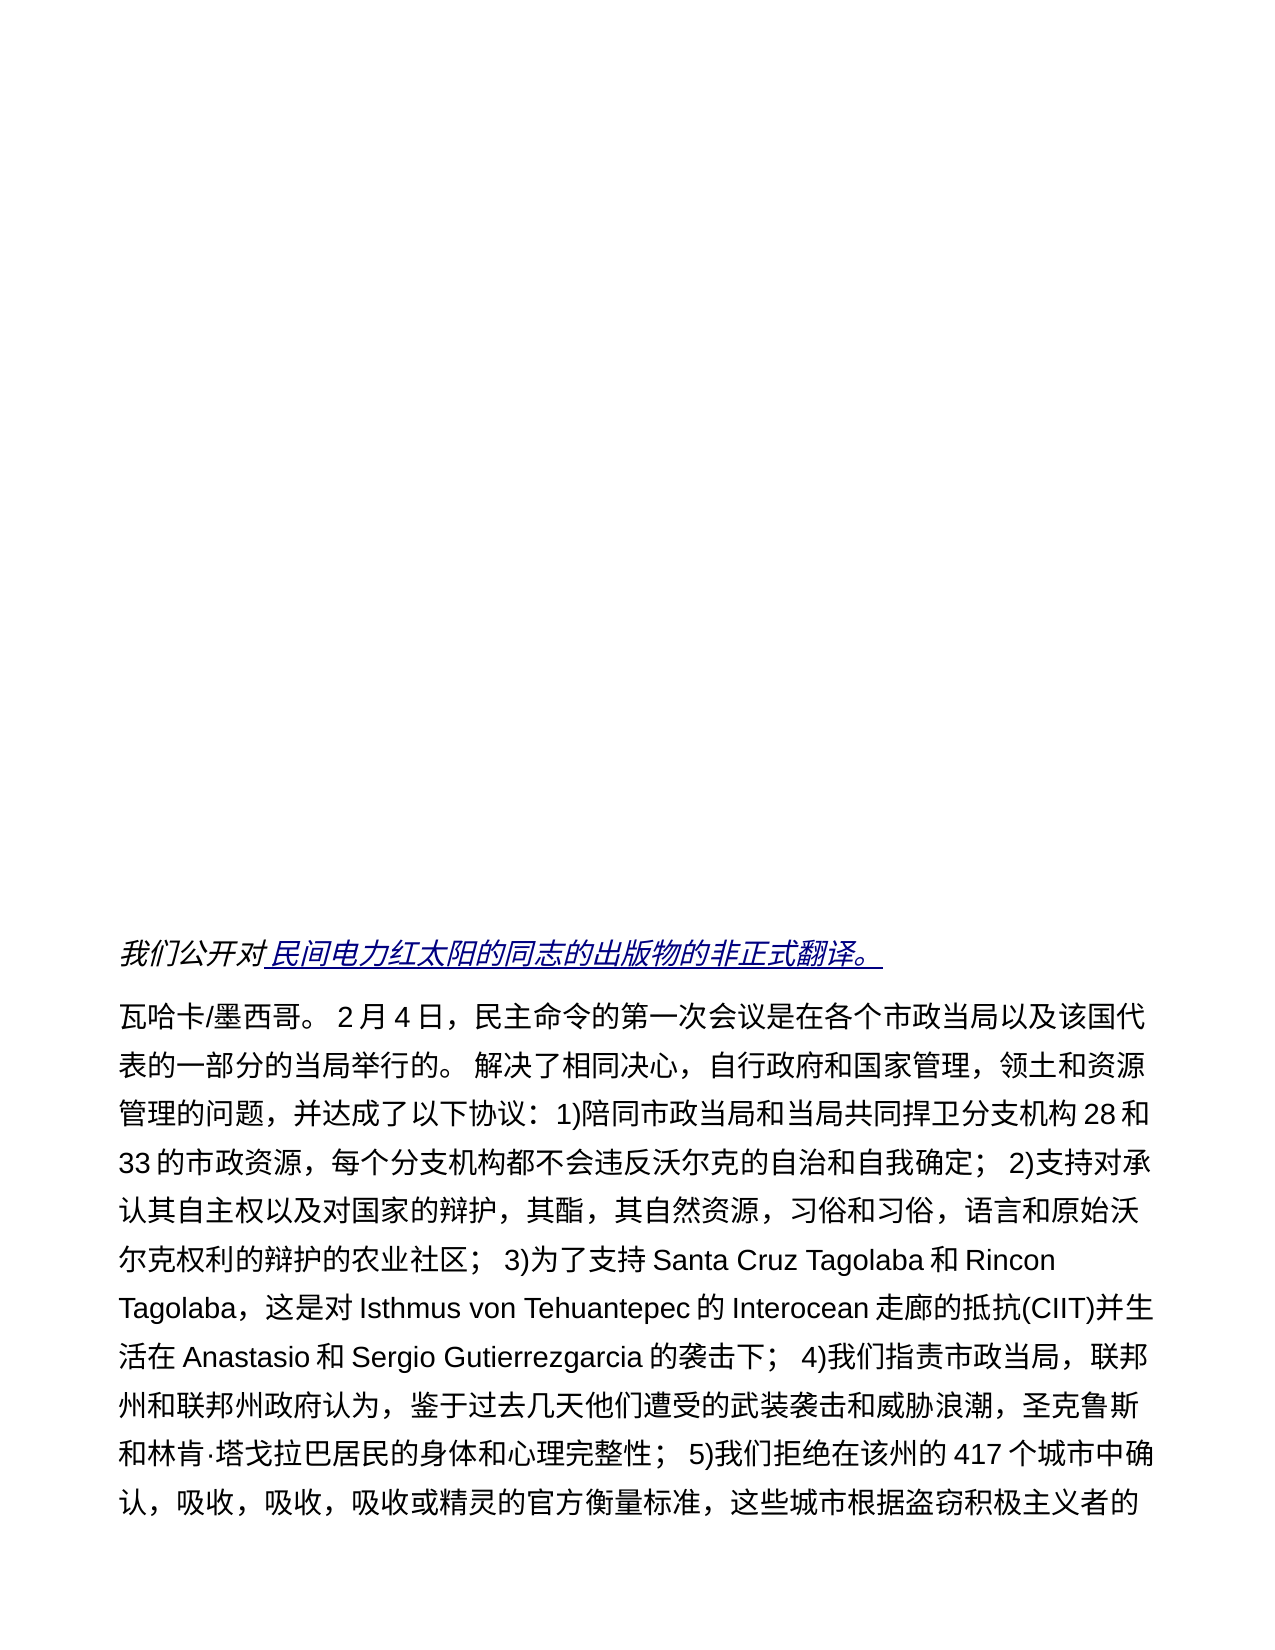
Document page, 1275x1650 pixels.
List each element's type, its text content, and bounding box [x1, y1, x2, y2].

text 瓦哈卡/墨西哥。 2月4日，民主命令的第一次会议是在各个市政当局以及该国代表的一部分的当局举行的。 解决了相同决心，自行政府和国家管理，领土和资源管理的问题，并达成了以下协议：1)陪同市政当局和当局共同捍卫分支机构28和33的市政资源，每个分支机构都不会违反沃尔克的自治和自我确定； 2)支持对承认其自主权以及对国家的辩护，其酯，其自然资源，习俗和习俗，语言和原始沃尔克权利的辩护的农业社区； 3)为了支持Santa Cruz Tagolaba和Rincon Tagolaba，这是对Isthmus von Tehuantepec的Interocean走廊的抵抗(CIIT)并生活在Anastasio和Sergio Gutierrezgarcia的袭击下； 4)我们指责市政当局，联邦州和联邦州政府认为，鉴于过去几天他们遭受的武装袭击和威胁浪潮，圣克鲁斯和林肯·塔戈拉巴居民的身体和心理完整性； 5)我们拒绝在该州的417个城市中确认，吸收，吸收，吸收或精灵的官方衡量标准，这些城市根据盗窃积极主义者的 [118, 994, 1157, 1521]
text 我们公开对 民间电力红太阳的同志的出版物的非正式翻译。 [118, 118, 1157, 973]
